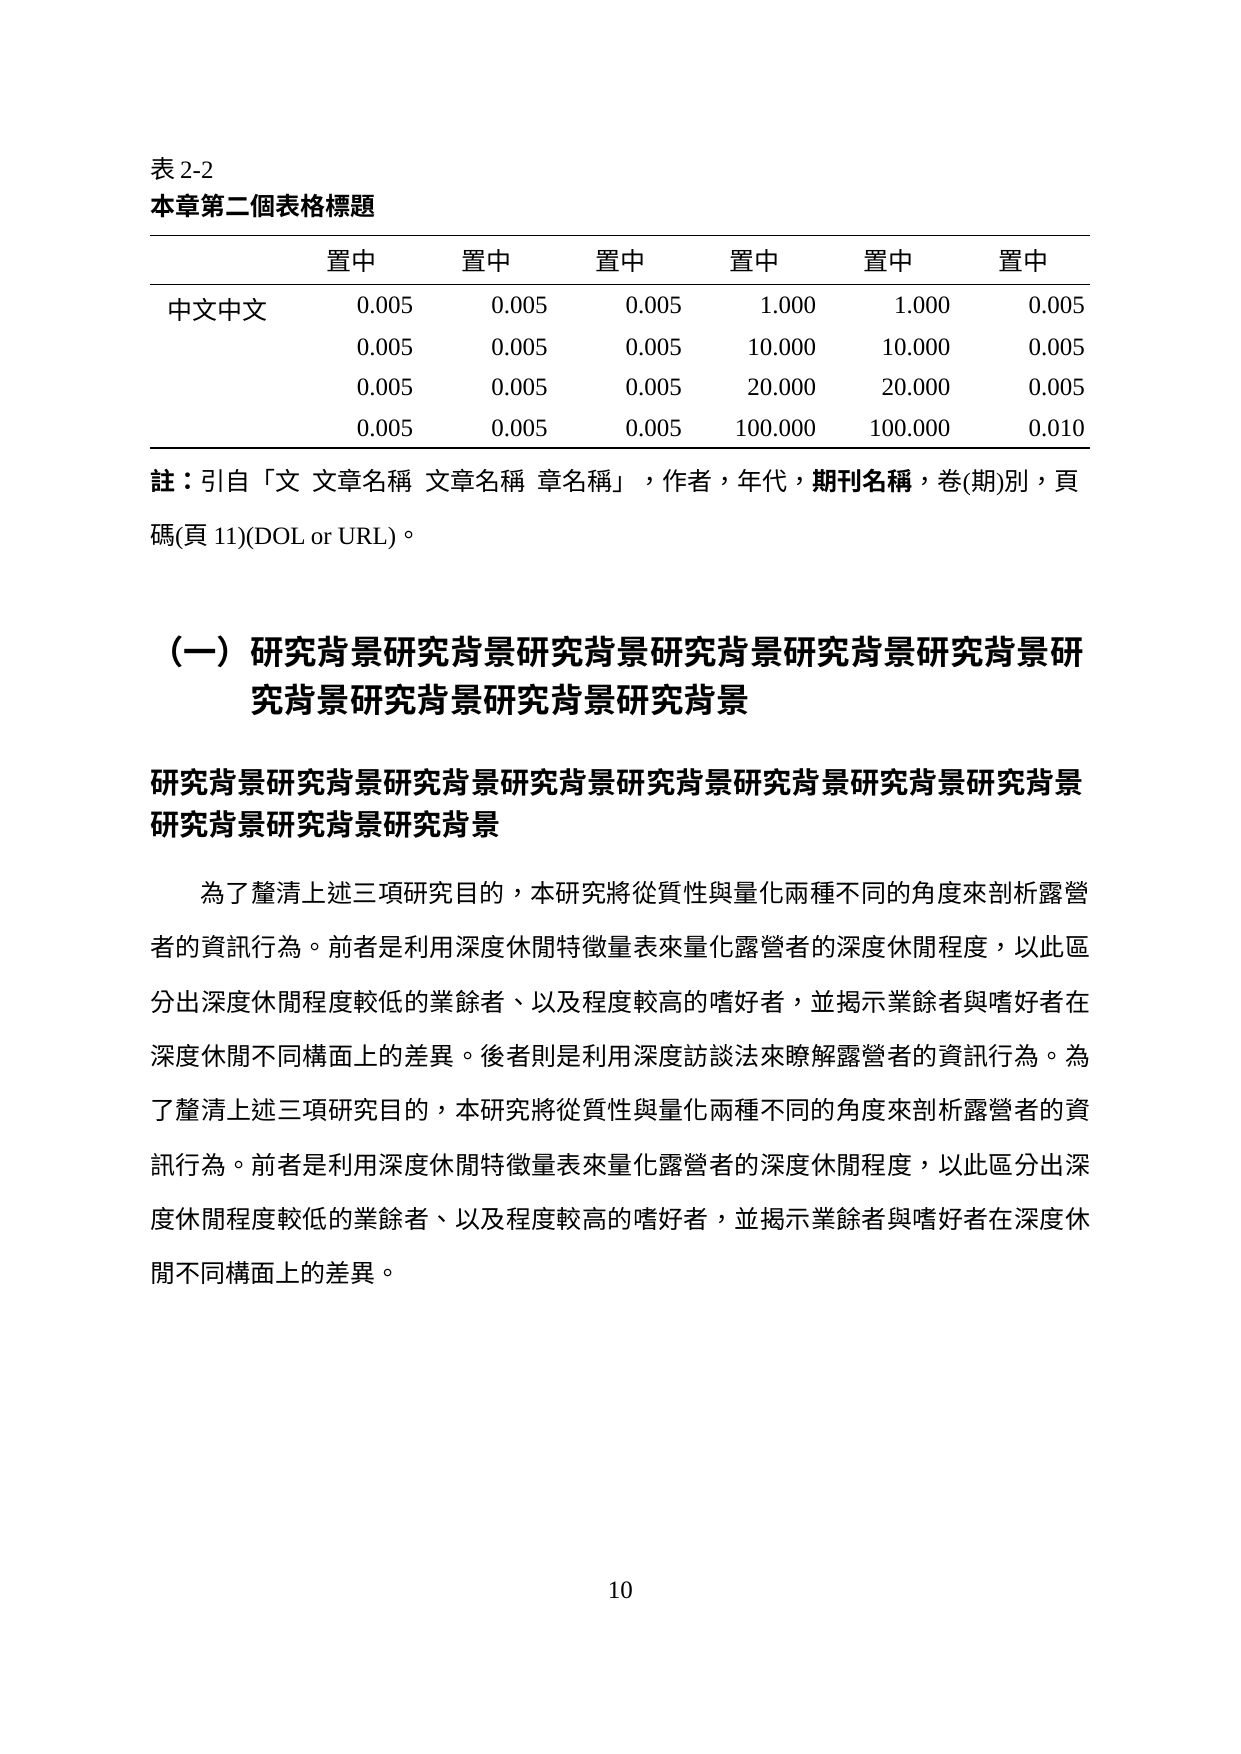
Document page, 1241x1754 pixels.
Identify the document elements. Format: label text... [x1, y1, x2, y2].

table_cell 0.005 [284, 407, 418, 447]
table_cell 0.005 [956, 325, 1090, 367]
table_header 置中 [956, 236, 1090, 284]
table_cell 0.005 [553, 407, 687, 447]
table_cell 10.000 [687, 325, 821, 367]
text 為了釐清上述三項研究目的，本研究將從質性與量化兩種不同的角度來剖析露營者的資訊行為。前者是利用深度休閒特徵量表來量化露營者的深度休閒程度，以此區分出深度休閒程度較低的業餘者、以及程度較高的嗜好者，並揭示業餘者與嗜好者在深度休閒不同構面上的差異。後者則是利用深度訪談法來瞭解露營者的資訊行為。為了釐清上述三項研究目的，本研究將從質性與量化兩種不同的角度來剖析露營者的資訊行為。前者是利用深度休閒特徵量表來量化露營者的深度休閒程度，以此區分出深度休閒程度較低的業餘者、以及程度較高的嗜好者，並揭示業餘者與嗜好者在深度休閒不同構面上的差異。 [150, 873, 1090, 1290]
table_header [150, 236, 284, 284]
table_header 置中 [419, 236, 553, 284]
table_cell 1.000 [821, 285, 956, 325]
table_cell 0.005 [284, 285, 418, 325]
table_cell 0.005 [553, 285, 687, 325]
subtitle （一）研究背景研究背景研究背景研究背景研究背景研究背景研究背景研究背景研究背景研究背景 [150, 626, 1090, 722]
subtitle 研究背景研究背景研究背景研究背景研究背景研究背景研究背景研究背景研究背景研究背景研究背景 [150, 759, 1090, 844]
table_cell 100.000 [821, 407, 956, 447]
table_cell 1.000 [687, 285, 821, 325]
table_cell 0.005 [284, 367, 418, 407]
table_cell 0.010 [956, 407, 1090, 447]
table_cell 0.005 [956, 367, 1090, 407]
table_cell 中文中文 [150, 285, 284, 447]
table_cell 0.005 [284, 325, 418, 367]
table_cell 0.005 [419, 325, 553, 367]
table_cell 0.005 [419, 285, 553, 325]
table_cell 0.005 [419, 367, 553, 407]
table_cell 0.005 [553, 367, 687, 407]
table_cell 0.005 [553, 325, 687, 367]
table_cell 0.005 [956, 285, 1090, 325]
table_cell 20.000 [821, 367, 956, 407]
table_cell 0.005 [419, 407, 553, 447]
table_header 置中 [687, 236, 821, 284]
table_cell 10.000 [821, 325, 956, 367]
table_cell 20.000 [687, 367, 821, 407]
table_header 置中 [553, 236, 687, 284]
text 註：引自「文 文章名稱 文章名稱 章名稱」，作者，年代，期刊名稱，卷(期)別，頁碼(頁11)(DOL or URL)。 [150, 461, 1090, 552]
table_header 置中 [821, 236, 956, 284]
table_header 置中 [284, 236, 418, 284]
table_cell 100.000 [687, 407, 821, 447]
text 表2-2 本章第二個表格標題 [150, 150, 1090, 222]
